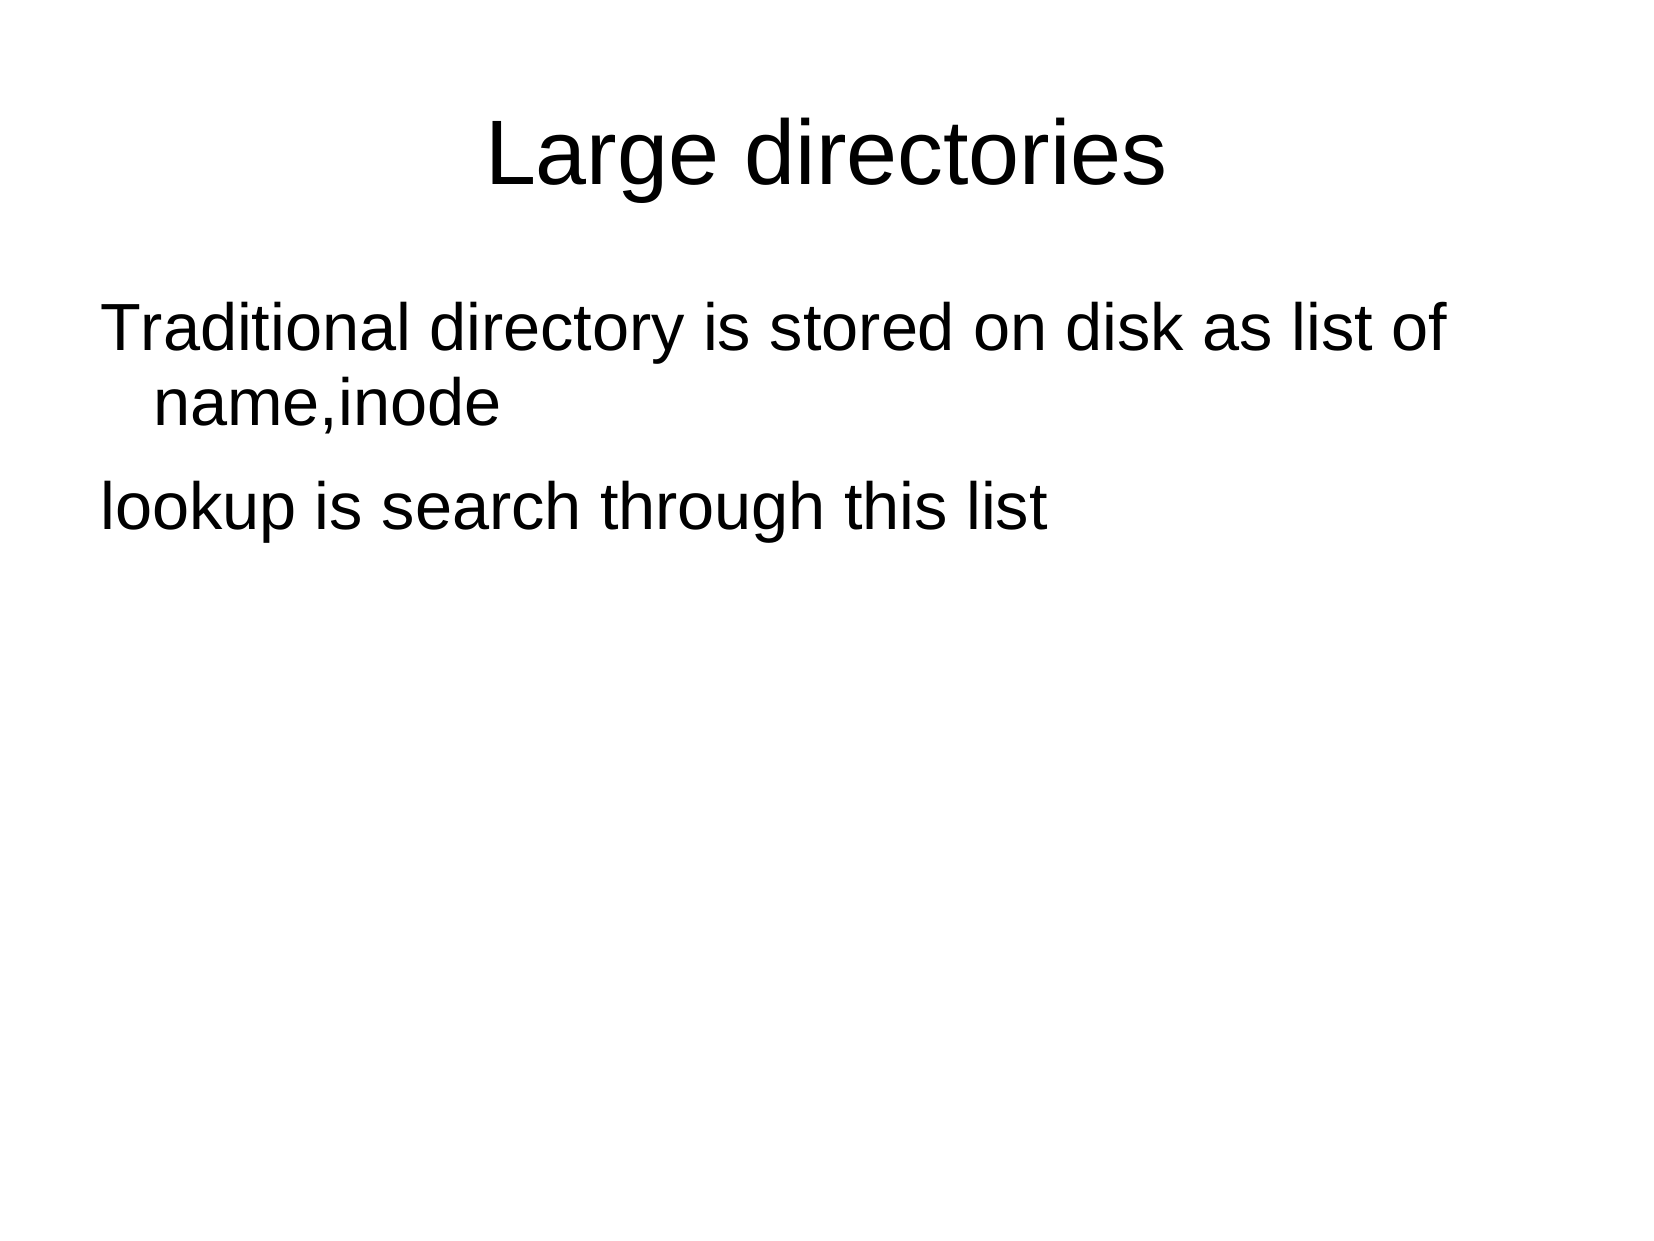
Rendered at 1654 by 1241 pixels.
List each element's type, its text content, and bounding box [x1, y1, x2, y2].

list Traditional directory is stored on disk as list of name,inode lookup is search through this list [82, 290, 1571, 1094]
title Large directories [82, 56, 1571, 250]
